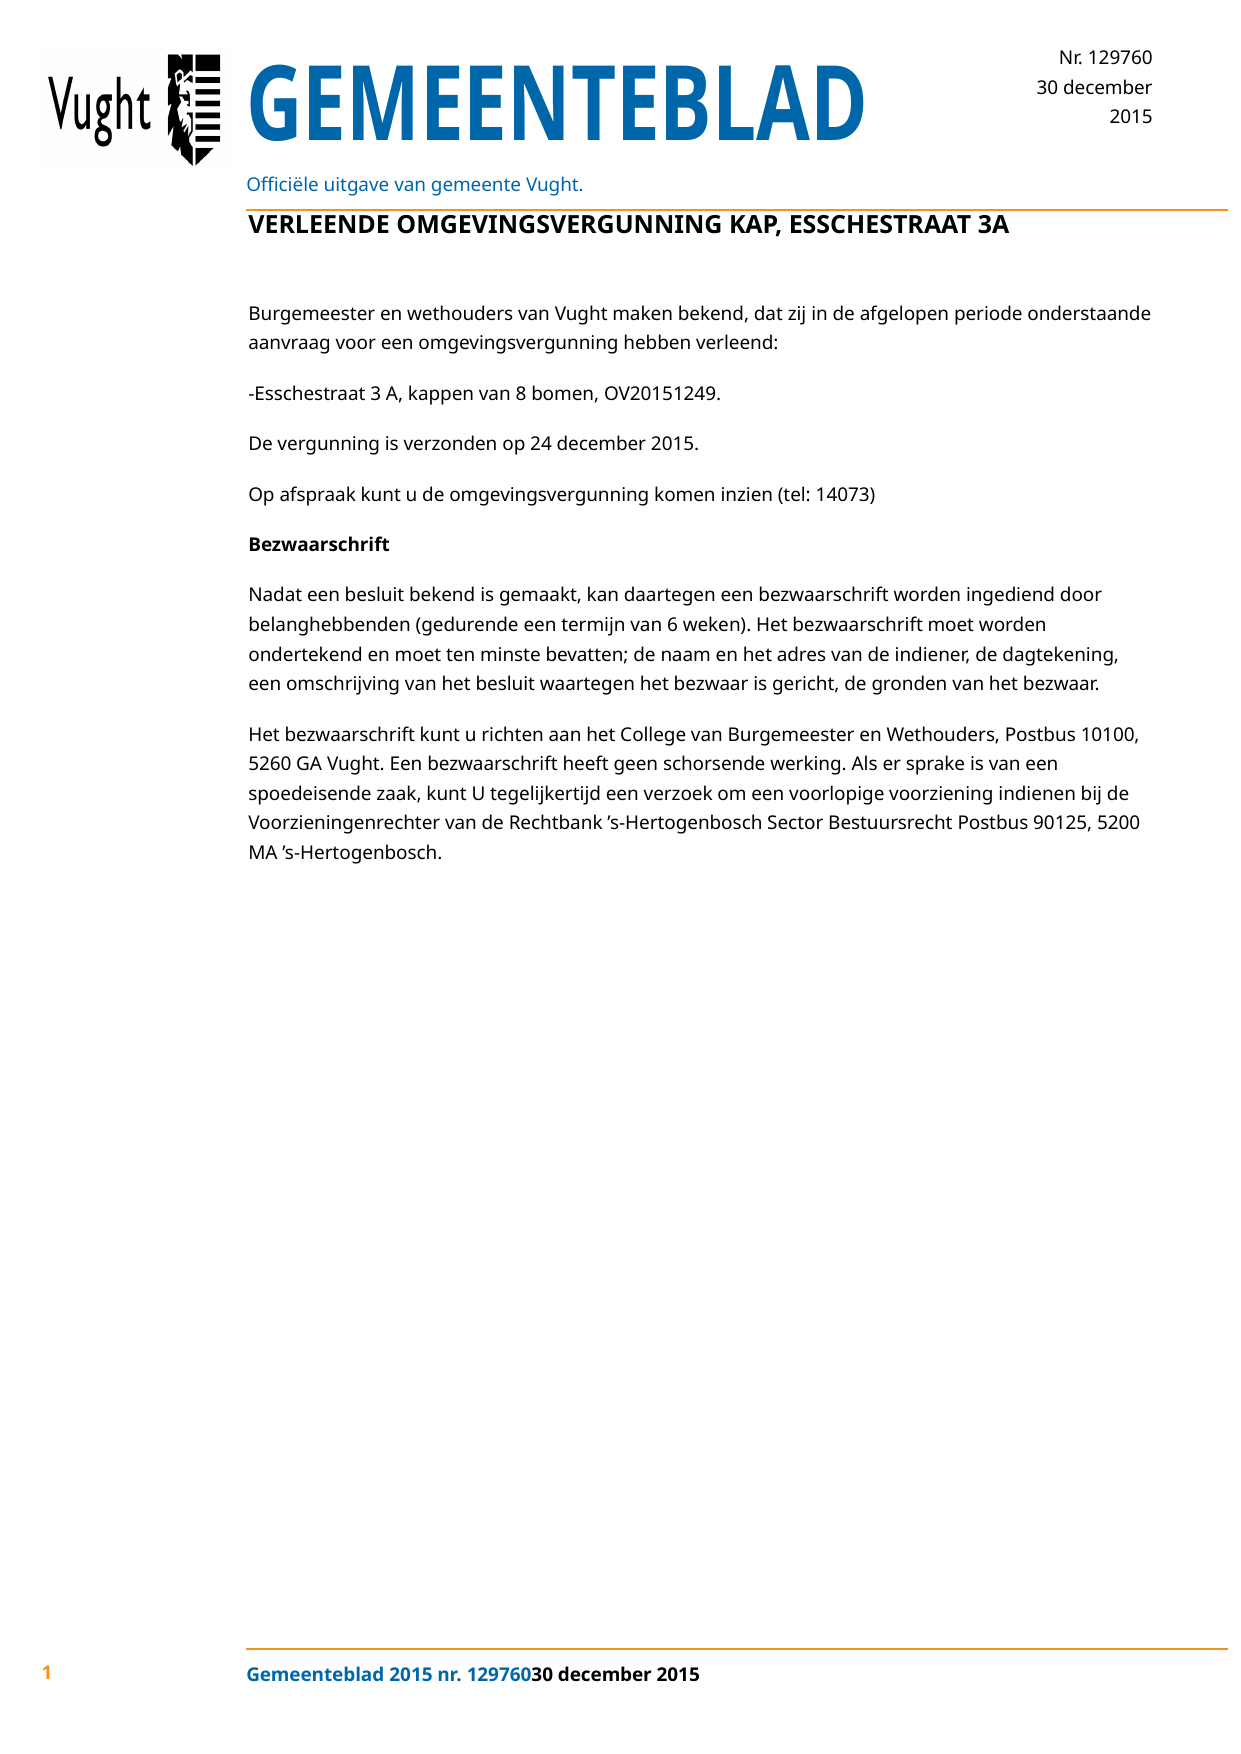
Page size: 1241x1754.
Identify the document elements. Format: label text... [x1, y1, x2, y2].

text Nadat een besluit bekend is gemaakt, kan daartegen een bezwaarschrift worden ingediend door belanghebbenden (gedurende een termijn van 6 weken). Het bezwaarschrift moet worden ondertekend en moet ten minste bevatten; de naam en het adres van de indiener, de dagtekening, een omschrijving van het besluit waartegen het bezwaar is gericht, de gronden van het bezwaar. [248, 582, 1152, 696]
text Bezwaarschrift [248, 531, 1152, 557]
text De vergunning is verzonden op 24 december 2015. [248, 430, 1152, 456]
picture [41, 47, 231, 172]
text Op afspraak kunt u de omgevingsvergunning komen inzien (tel: 14073) [248, 481, 1152, 506]
text Het bezwaarschrift kunt u richten aan het College van Burgemeester en Wethouders, Postbus 10100, 5260 GA Vught. Een bezwaarschrift heeft geen schorsende werking. Als er sprake is van een spoedeisende zaak, kunt U tegelijkertijd een verzoek om een voorlopige voorziening indienen bij de Voorzieningenrechter van de Rechtbank ’s-Hertogenbosch Sector Bestuursrecht Postbus 90125, 5200 MA ’s-Hertogenbosch. [248, 721, 1152, 865]
text Burgemeester en wethouders van Vught maken bekend, dat zij in de afgelopen periode onderstaande aanvraag voor een omgevingsvergunning hebben verleend: [248, 300, 1152, 355]
text -Esschestraat 3 A, kappen van 8 bomen, OV20151249. [248, 380, 1152, 406]
text VERLEENDE OMGEVINGSVERGUNNING KAP, ESSCHESTRAAT 3A [248, 211, 1152, 241]
